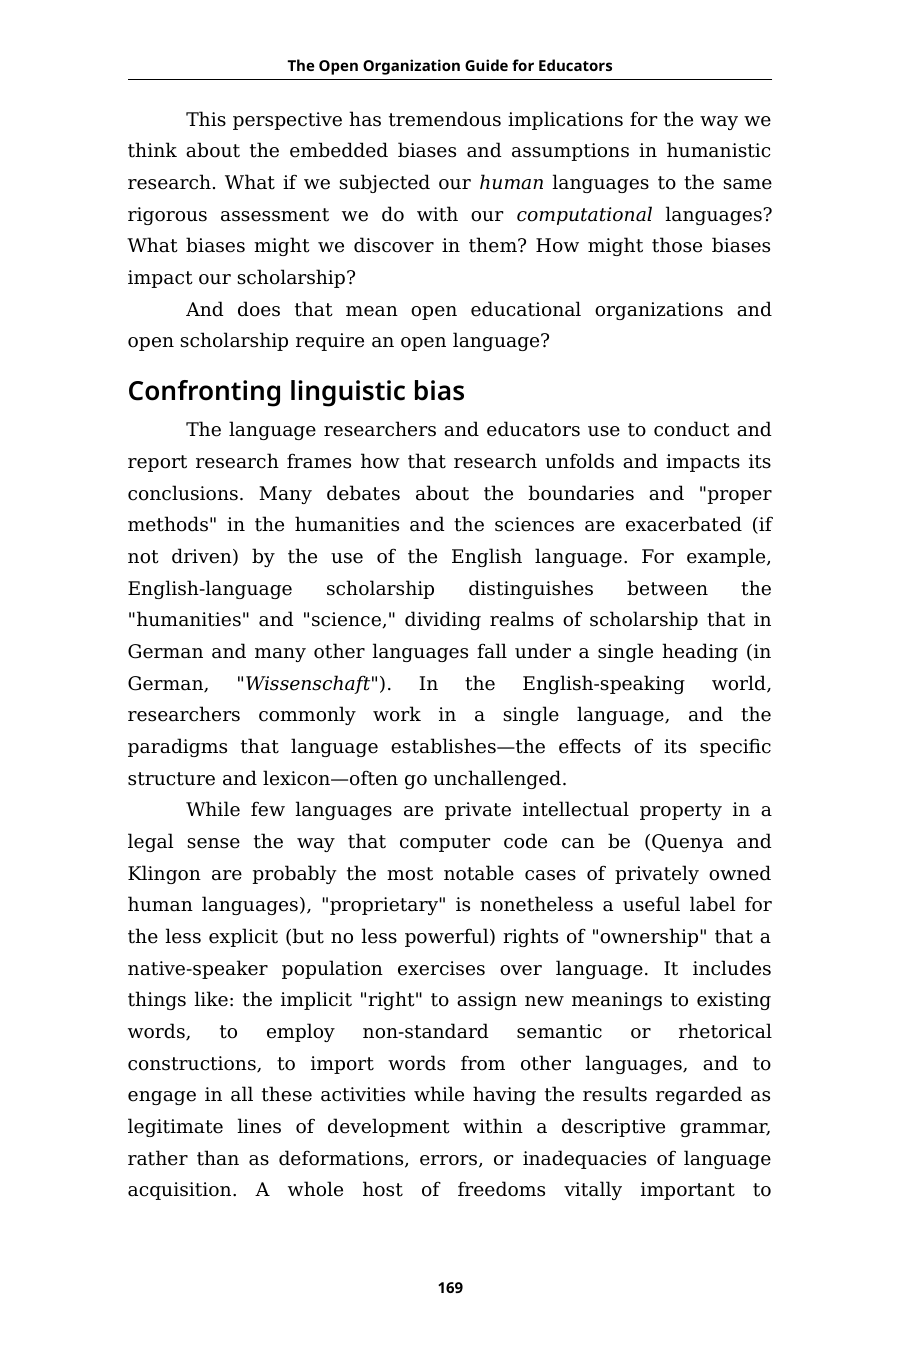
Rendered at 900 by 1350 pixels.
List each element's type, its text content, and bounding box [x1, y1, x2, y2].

text While few languages are private intellectual property in a legal sense the way that computer code can be (Quenya and Klingon are probably the most notable cases of privately owned human languages), "proprietary" is nonetheless a useful label for the less explicit (but no less powerful) rights of "ownership" that a native-speaker population exercises over language. It includes things like: the implicit "right" to assign new meanings to existing words, to employ non-standard semantic or rhetorical constructions, to import words from other languages, and to engage in all these activities while having the results regarded as legitimate lines of development within a descriptive grammar, rather than as deformations, errors, or inadequacies of language acquisition. A whole host of freedoms vitally important to [127, 799, 772, 1201]
text The language researchers and educators use to conduct and report research frames how that research unfolds and impacts its conclusions. Many debates about the boundaries and "proper methods" in the humanities and the sciences are exacerbated (if not driven) by the use of the English language. For example, English-language scholarship distinguishes between the "humanities" and "science," dividing realms of scholarship that in German and many other languages fall under a single heading (in German, "Wissenschaft"). In the English-speaking world, researchers commonly work in a single language, and the paradigms that language establishes—the effects of its specific structure and lexicon—often go unchallenged. [127, 419, 772, 790]
text And does that mean open educational organizations and open scholarship require an open language? [127, 299, 772, 352]
text This perspective has tremendous implications for the way we think about the embedded biases and assumptions in humanistic research. What if we subjected our human languages to the same rigorous assessment we do with our computational languages? What biases might we discover in them? How might those biases impact our scholarship? [127, 109, 772, 289]
subtitle Confronting linguistic bias [127, 377, 772, 407]
